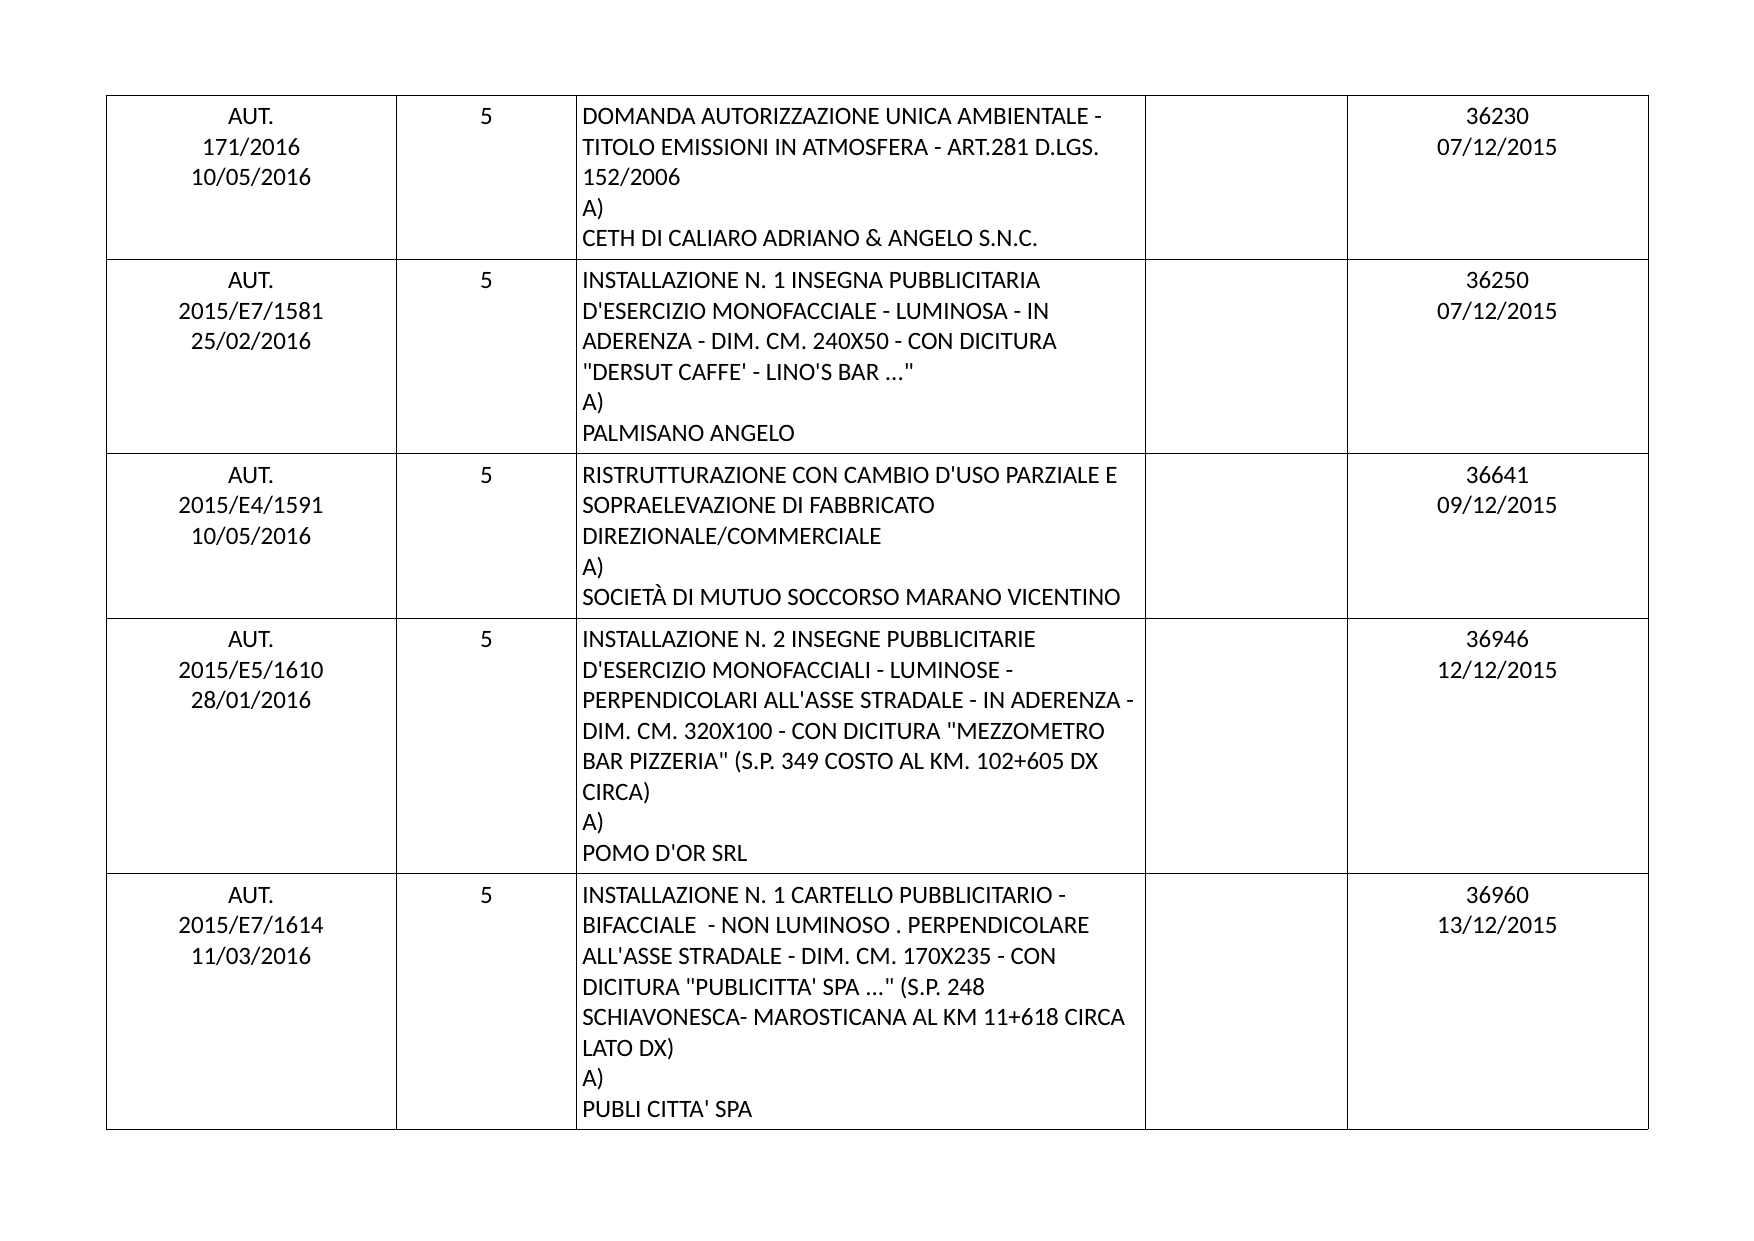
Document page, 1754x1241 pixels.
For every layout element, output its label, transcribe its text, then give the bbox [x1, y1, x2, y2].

table_cell 36230 07/12/2015 [1348, 96, 1648, 259]
table_cell [1146, 619, 1347, 873]
table_cell Installazione n. 1 insegna pubblicitaria d'esercizio monofacciale - luminosa - in aderenza - dim. cm. 240x50 - con dicitura "dersut caffe' - lino's bar ..." A) Palmisano angelo [577, 260, 1145, 453]
table_cell AUT. 2015/E5/1610 28/01/2016 [107, 619, 396, 873]
table_cell Domanda autorizzazione unica ambientale - titolo emissioni in atmosfera - art.281 d.lgs. 152/2006 A) Ceth di caliaro adriano & angelo s.n.c. [577, 96, 1145, 259]
table_cell [1146, 874, 1347, 1129]
table_cell 5 [397, 619, 576, 873]
table_cell AUT. 2015/E4/1591 10/05/2016 [107, 454, 396, 617]
table_cell [1146, 96, 1347, 259]
table_cell 5 [397, 874, 576, 1129]
table_cell 36946 12/12/2015 [1348, 619, 1648, 873]
table_cell 5 [397, 454, 576, 617]
table_cell Installazione n. 1 cartello pubblicitario - bifacciale - non luminoso . perpendicolare all'asse stradale - dim. cm. 170x235 - con dicitura "publicitta' spa ..." (s.p. 248 schiavonesca- marosticana al km 11+618 circa lato dx) A) Publi citta' spa [577, 874, 1145, 1129]
table_cell 5 [397, 260, 576, 453]
table_cell 36250 07/12/2015 [1348, 260, 1648, 453]
table_cell 36960 13/12/2015 [1348, 874, 1648, 1129]
table_cell Ristrutturazione con cambio d'uso parziale e sopraelevazione di fabbricato direzionale/commerciale A) Società di mutuo soccorso marano vicentino [577, 454, 1145, 617]
table_cell 36641 09/12/2015 [1348, 454, 1648, 617]
table_cell AUT. 2015/E7/1614 11/03/2016 [107, 874, 396, 1129]
table_cell Installazione n. 2 insegne pubblicitarie d'esercizio monofacciali - luminose - perpendicolari all'asse stradale - in aderenza - dim. cm. 320x100 - con dicitura "mezzometro bar pizzeria" (s.p. 349 costo al km. 102+605 dx circa) A) Pomo d'or srl [577, 619, 1145, 873]
table_cell [1146, 260, 1347, 453]
table_cell AUT. 171/2016 10/05/2016 [107, 96, 396, 259]
table_cell 5 [397, 96, 576, 259]
table_cell AUT. 2015/E7/1581 25/02/2016 [107, 260, 396, 453]
table_cell [1146, 454, 1347, 617]
